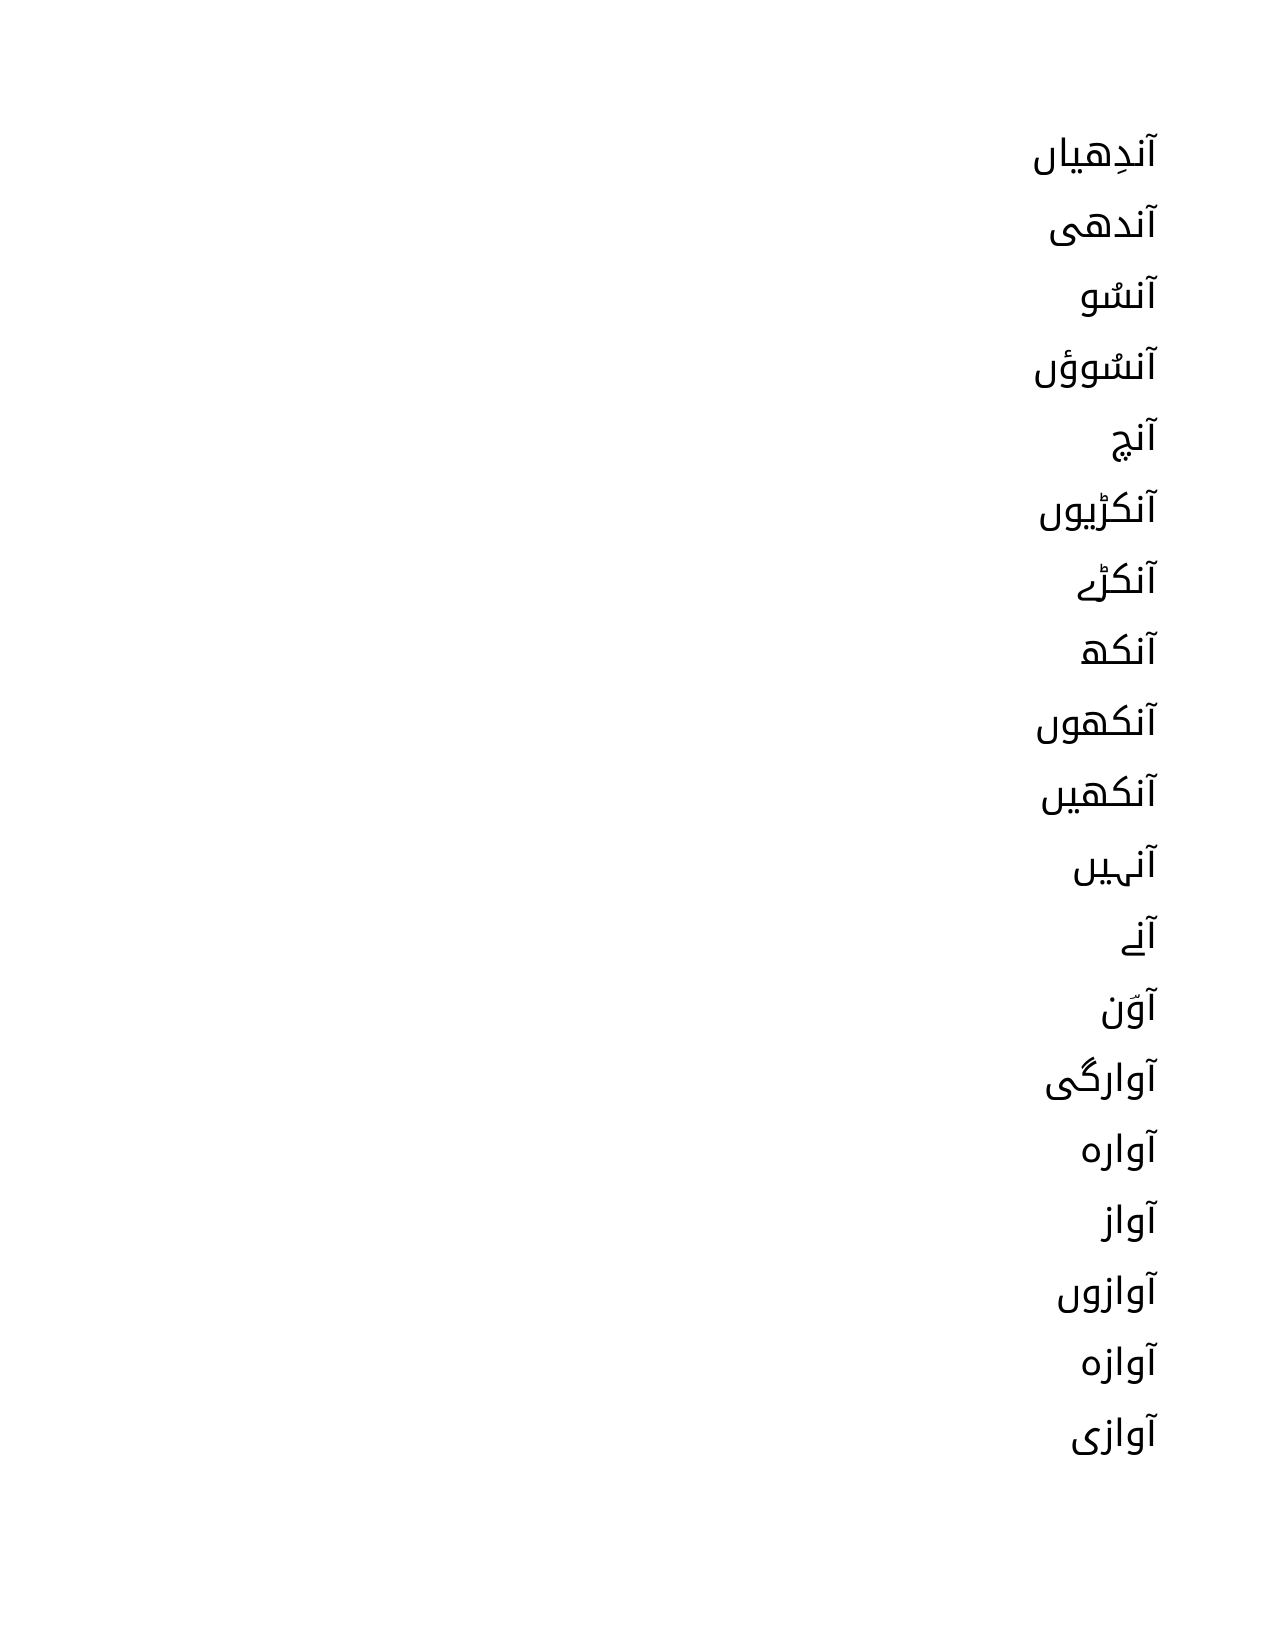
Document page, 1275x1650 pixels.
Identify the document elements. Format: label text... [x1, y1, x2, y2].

text آنکھیں [118, 758, 1157, 829]
text آوارگی [118, 1043, 1157, 1114]
text آنسُوؤں [118, 332, 1157, 403]
text آندِھیاں [118, 118, 1157, 189]
text آوازہ [118, 1328, 1157, 1399]
text آوارہ [118, 1114, 1157, 1185]
text آنکھوں [118, 687, 1157, 758]
text آنے [118, 901, 1157, 972]
text آوازی [118, 1399, 1157, 1470]
text آندھی [118, 189, 1157, 260]
text آنکڑے [118, 545, 1157, 616]
text آنکڑیوں [118, 474, 1157, 545]
text آنہیں [118, 829, 1157, 901]
text آنکھ [118, 616, 1157, 687]
text آواز [118, 1185, 1157, 1256]
text آوؔن [118, 972, 1157, 1043]
text آنسُو [118, 260, 1157, 332]
text آوازوں [118, 1256, 1157, 1328]
text آنچ [118, 403, 1157, 474]
